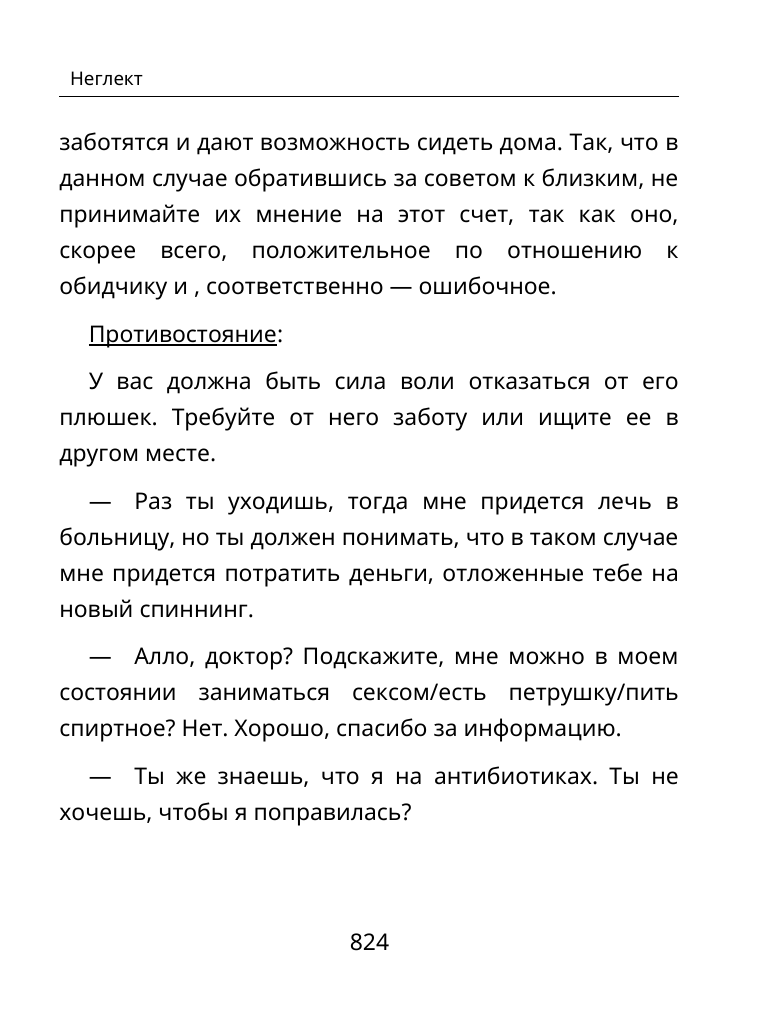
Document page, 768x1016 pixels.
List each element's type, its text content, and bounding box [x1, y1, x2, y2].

list Алло, доктор? Подскажите, мне можно в моем состоянии заниматься сексом/есть петрушку/пить спиртное? Нет. Хорошо, спасибо за информацию. [59, 640, 679, 743]
list Ты же знаешь, что я на антибиотиках. Ты не хочешь, чтобы я поправилась? [59, 760, 679, 827]
text заботятся и дают возможность сидеть дома. Так, что в данном случае обратившись за советом к близким, не принимайте их мнение на этот счет, так как оно, скорее всего, положительное по отношению к обидчику и , соответственно — ошибочное. [59, 126, 679, 301]
list Раз ты уходишь, тогда мне придется лечь в больницу, но ты должен понимать, что в таком случае мне придется потратить деньги, отложенные тебе на новый спиннинг. [59, 485, 679, 624]
text Противостояние: [59, 317, 679, 349]
text У вас должна быть сила воли отказаться от его плюшек. Требуйте от него заботу или ищите ее в другом месте. [59, 365, 679, 468]
